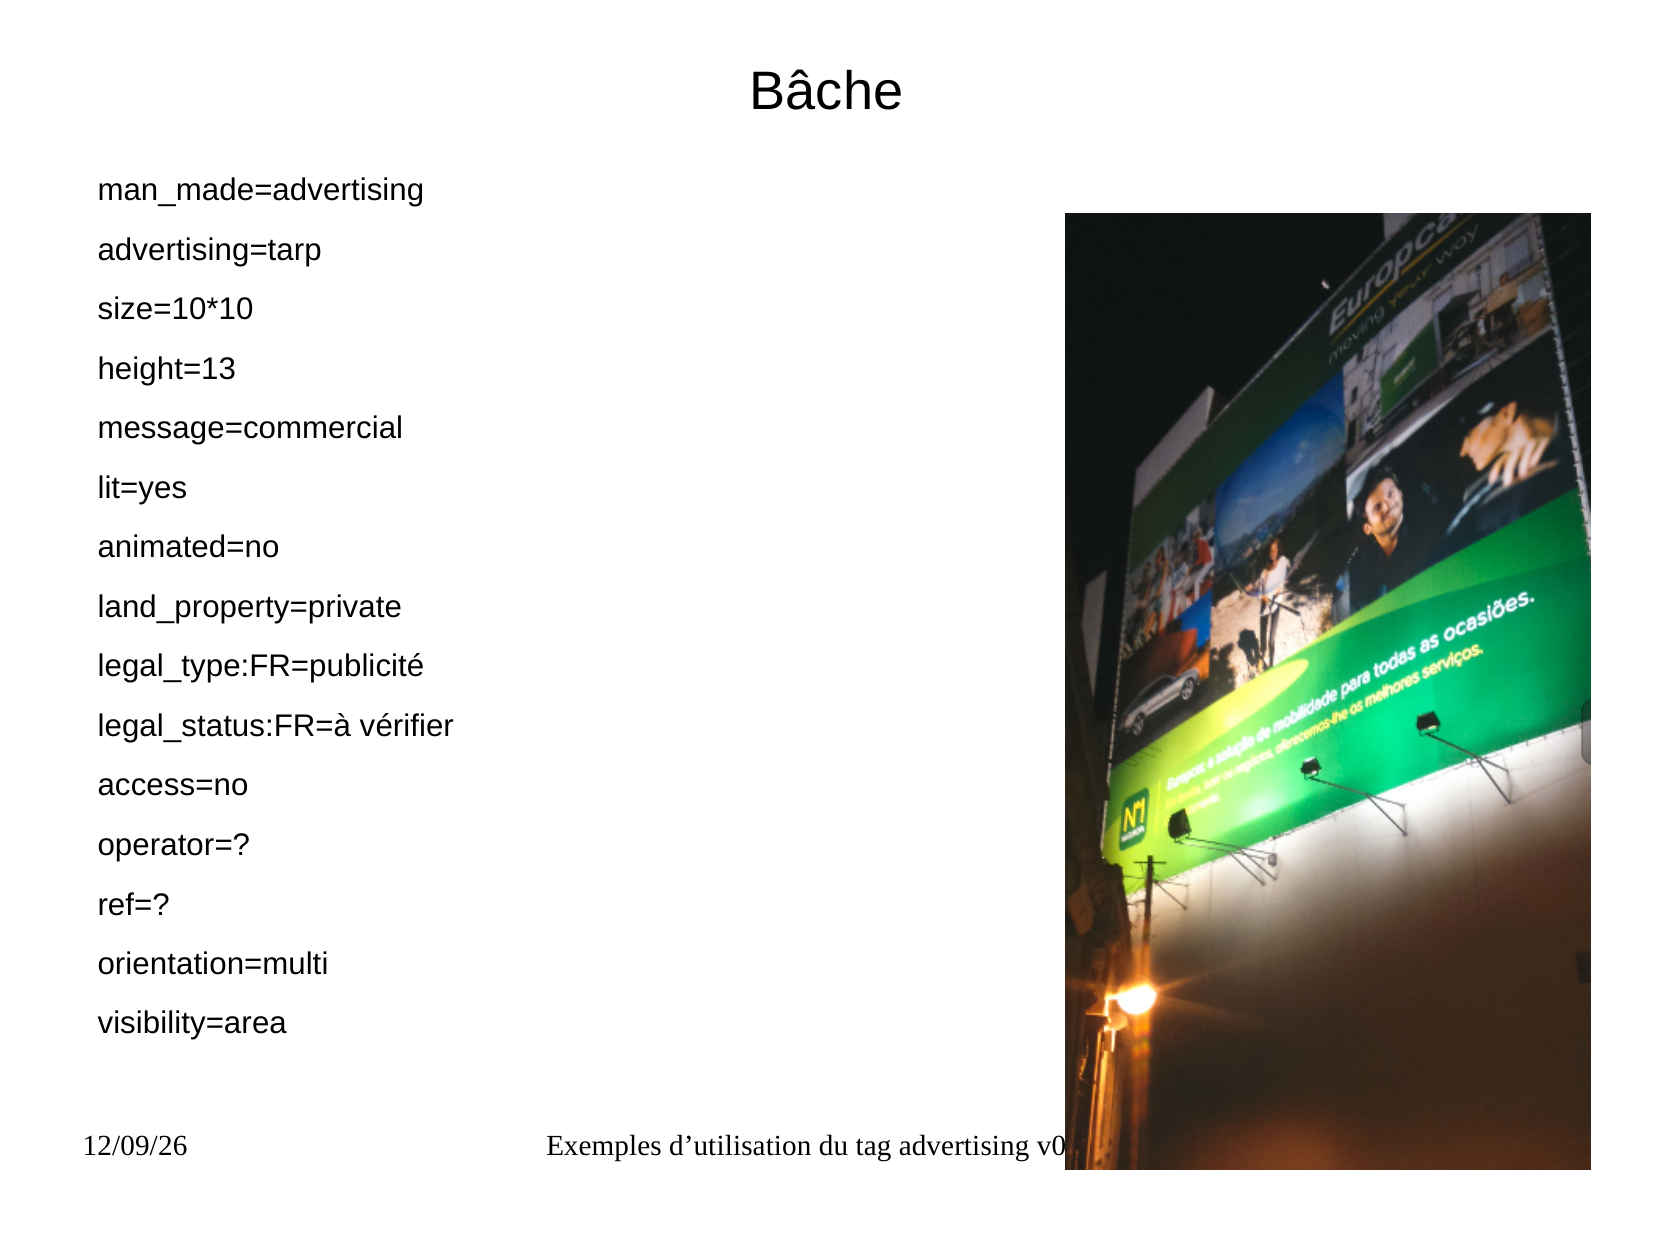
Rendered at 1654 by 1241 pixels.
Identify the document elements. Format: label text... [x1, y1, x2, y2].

title Bâche [82, 30, 1571, 152]
text_box man_made=advertising advertising=tarp size=10*10 height=13 message=commercial lit=yes animated=no land_property=private legal_type:FR=publicité legal_status:FR=à vérifier access=no operator=? ref=? orientation=multi visibility=area [82, 165, 781, 1048]
picture [1065, 213, 1591, 1171]
